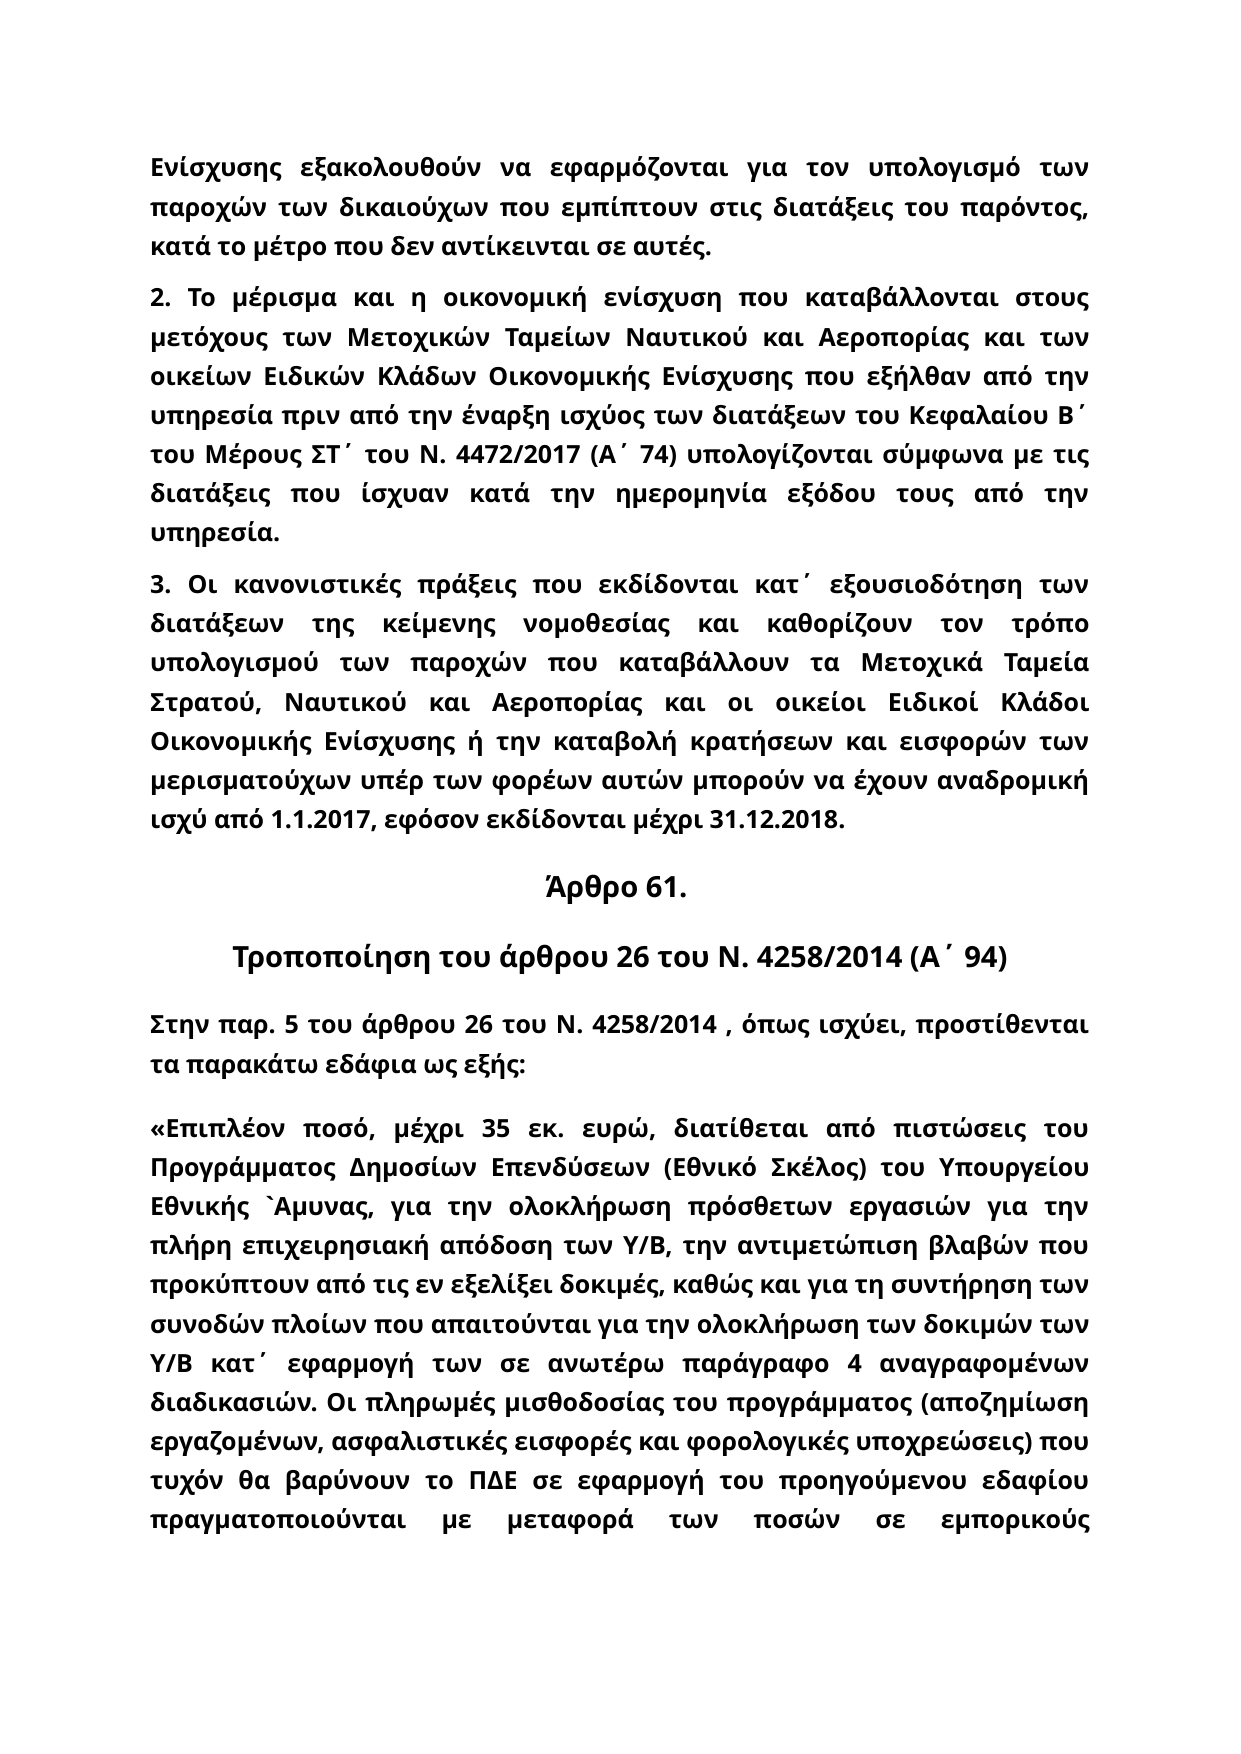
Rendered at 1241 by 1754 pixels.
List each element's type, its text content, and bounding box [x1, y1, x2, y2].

text Ενίσχυσης εξακολουθούν να εφαρμόζονται για τον υπολογισμό των παροχών των δικαιούχων που εμπίπτουν στις διατάξεις του παρόντος, κατά το μέτρο που δεν αντίκεινται σε αυτές. [150, 150, 1090, 262]
text 3. Οι κανονιστικές πράξεις που εκδίδονται κατ΄ εξουσιοδότηση των διατάξεων της κείμενης νομοθεσίας και καθορίζουν τον τρόπο υπολογισμού των παροχών που καταβάλλουν τα Μετοχικά Ταμεία Στρατού, Ναυτικού και Αεροπορίας και οι οικείοι Ειδικοί Κλάδοι Οικονομικής Ενίσχυσης ή την καταβολή κρατήσεων και εισφορών των μερισματούχων υπέρ των φορέων αυτών μπορούν να έχουν αναδρομική ισχύ από 1.1.2017, εφόσον εκδίδονται μέχρι 31.12.2018. [150, 567, 1090, 836]
text Στην παρ. 5 του άρθρου 26 του Ν. 4258/2014 , όπως ισχύει, προστίθενται τα παρακάτω εδάφια ως εξής: [150, 1007, 1090, 1080]
subtitle Τροποποίηση του άρθρου 26 του Ν. 4258/2014 (Α΄ 94) [150, 936, 1090, 976]
subtitle Άρθρο 61. [150, 866, 1090, 906]
text 2. Το μέρισμα και η οικονομική ενίσχυση που καταβάλλονται στους μετόχους των Μετοχικών Ταμείων Ναυτικού και Αεροπορίας και των οικείων Ειδικών Κλάδων Οικονομικής Ενίσχυσης που εξήλθαν από την υπηρεσία πριν από την έναρξη ισχύος των διατάξεων του Κεφαλαίου Β΄ του Μέρους ΣΤ΄ του Ν. 4472/2017 (Α΄ 74) υπολογίζονται σύμφωνα με τις διατάξεις που ίσχυαν κατά την ημερομηνία εξόδου τους από την υπηρεσία. [150, 280, 1090, 549]
text «Επιπλέον ποσό, μέχρι 35 εκ. ευρώ, διατίθεται από πιστώσεις του Προγράμματος Δημοσίων Επενδύσεων (Εθνικό Σκέλος) του Υπουργείου Εθνικής `Αμυνας, για την ολοκλήρωση πρόσθετων εργασιών για την πλήρη επιχειρησιακή απόδοση των Υ/Β, την αντιμετώπιση βλαβών που προκύπτουν από τις εν εξελίξει δοκιμές, καθώς και για τη συντήρηση των συνοδών πλοίων που απαιτούνται για την ολοκλήρωση των δοκιμών των Υ/Β κατ΄ εφαρμογή των σε ανωτέρω παράγραφο 4 αναγραφομένων διαδικασιών. Οι πληρωμές μισθοδοσίας του προγράμματος (αποζημίωση εργαζομένων, ασφαλιστικές εισφορές και φορολογικές υποχρεώσεις) που τυχόν θα βαρύνουν το ΠΔΕ σε εφαρμογή του προηγούμενου εδαφίου πραγματοποιούνται με μεταφορά των ποσών σε εμπορικούς [150, 1110, 1090, 1536]
